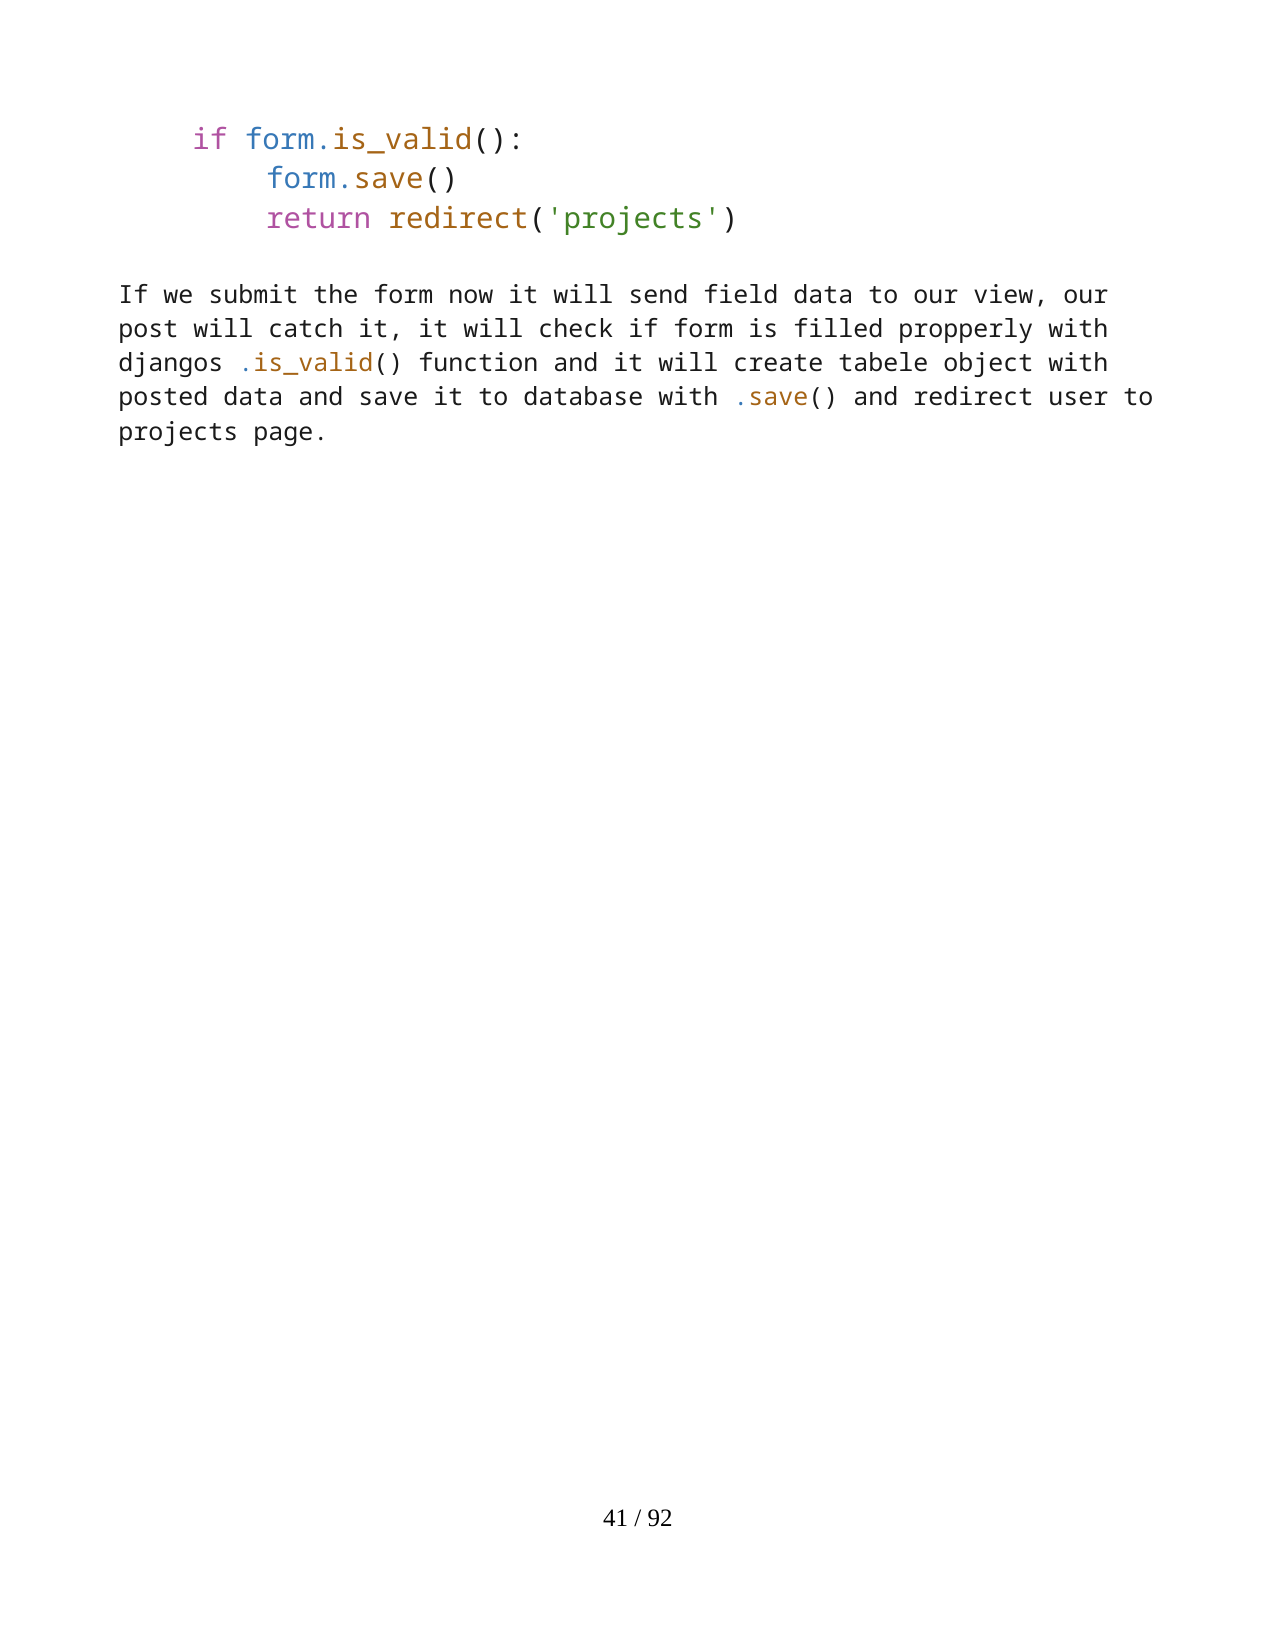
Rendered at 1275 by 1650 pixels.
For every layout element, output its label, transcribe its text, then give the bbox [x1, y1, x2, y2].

text if form.is_valid(): [118, 118, 1157, 158]
text form.save() [118, 158, 1157, 197]
text return redirect('projects') [118, 197, 1157, 237]
text If we submit the form now it will send field data to our view, our post will catch it, it will check if form is filled propperly with djangos .is_valid() function and it will create tabele object with posted data and save it to database with .save() and redirect user to projects page. [118, 277, 1157, 447]
